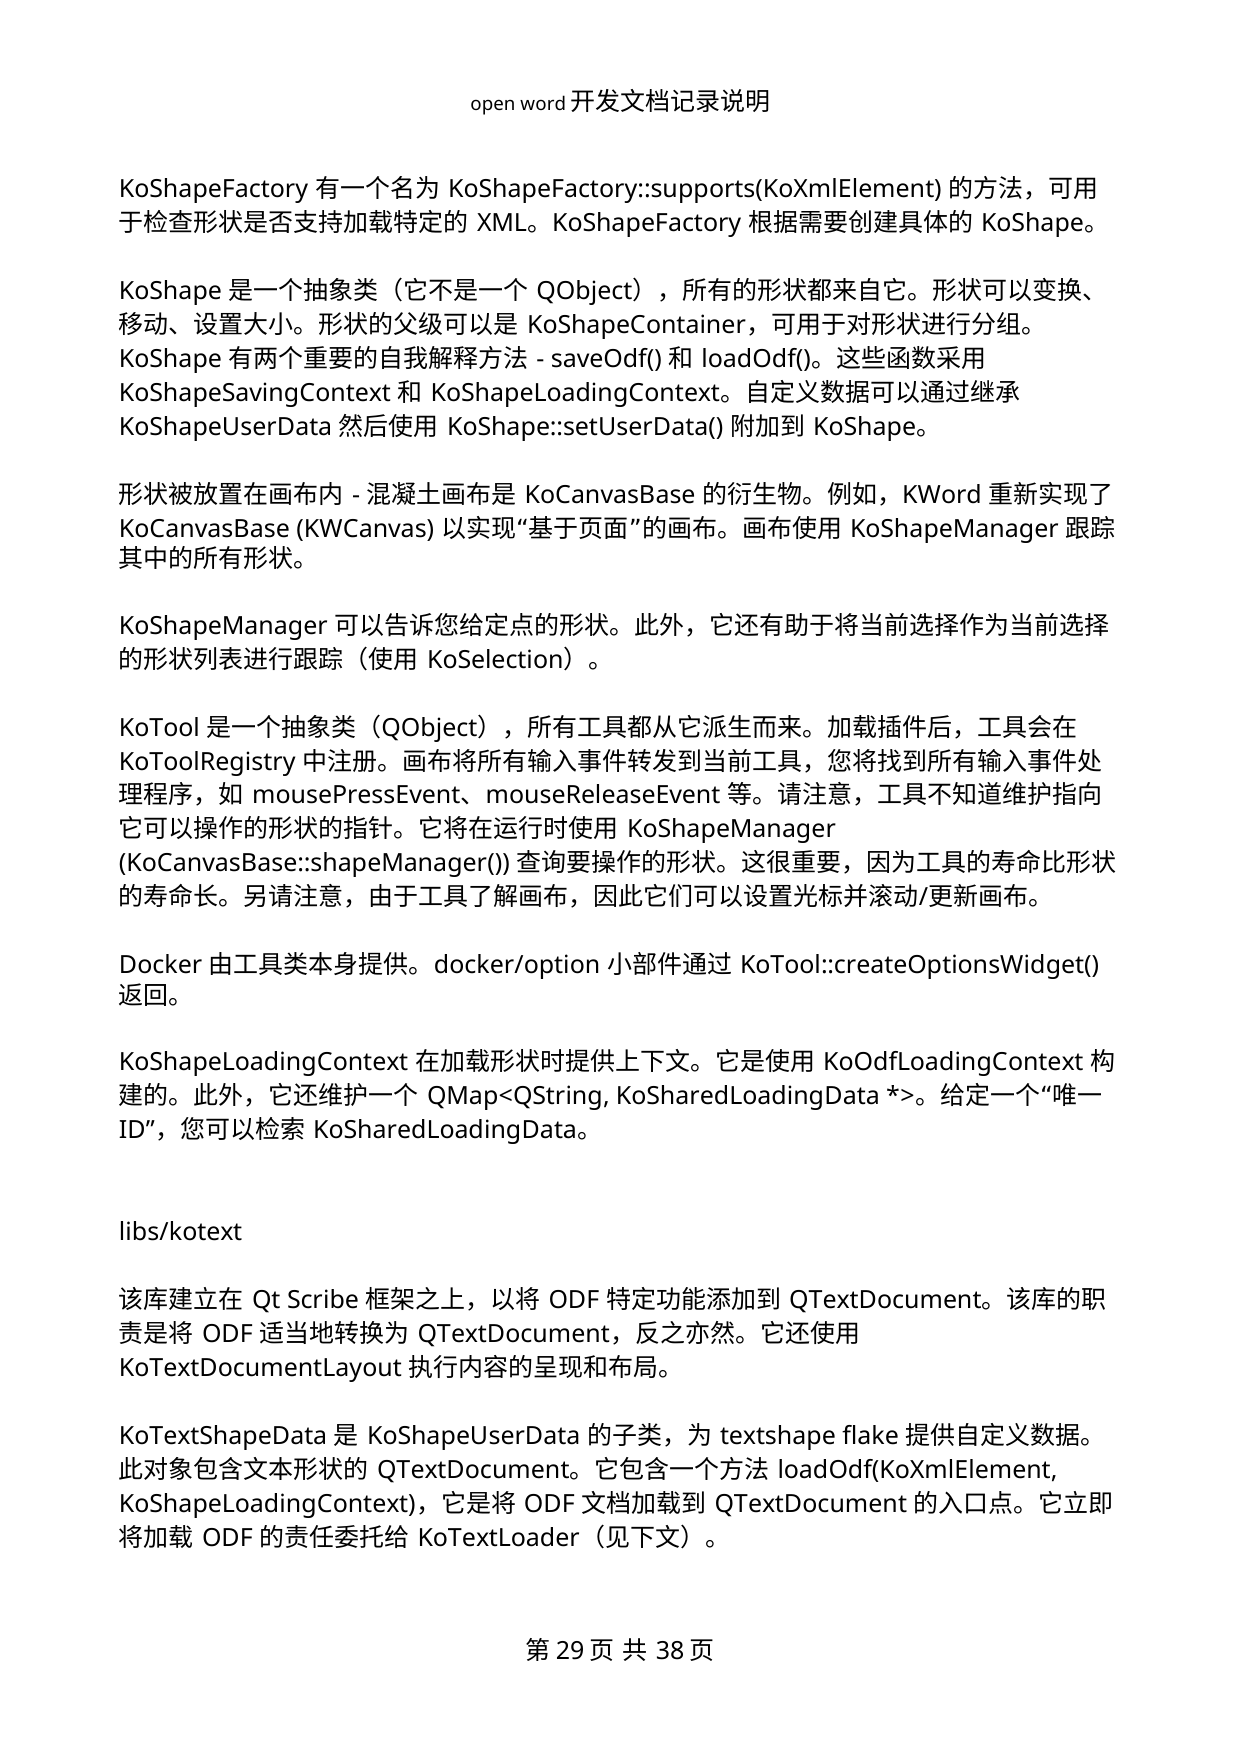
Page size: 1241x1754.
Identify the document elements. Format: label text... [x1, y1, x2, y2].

text KoTextShapeData 是 KoShapeUserData 的子类，为 textshape flake 提供自定义数据。此对象包含文本形状的 QTextDocument。它包含一个方法 loadOdf(KoXmlElement, KoShapeLoadingContext)，它是将 ODF 文档加载到 QTextDocument 的入口点。它立即将加载 ODF 的责任委托给 KoTextLoader（见下文）。 [119, 1418, 1121, 1553]
text KoShapeFactory 有一个名为 KoShapeFactory::supports(KoXmlElement) 的方法，可用于检查形状是否支持加载特定的 XML。KoShapeFactory 根据需要创建具体的 KoShape。 [119, 171, 1121, 239]
text Docker 由工具类本身提供。docker/option 小部件通过 KoTool::createOptionsWidget() 返回。 [119, 947, 1121, 1010]
text libs/kotext [119, 1214, 1121, 1248]
text KoShape 是一个抽象类（它不是一个 QObject），所有的形状都来自它。形状可以变换、移动、设置大小。形状的父级可以是 KoShapeContainer，可用于对形状进行分组。KoShape 有两个重要的自我解释方法 - saveOdf() 和 loadOdf()。这些函数采用 KoShapeSavingContext 和 KoShapeLoadingContext。自定义数据可以通过继承 KoShapeUserData 然后使用 KoShape::setUserData() 附加到 KoShape。 [119, 273, 1121, 443]
text KoShapeLoadingContext 在加载形状时提供上下文。它是使用 KoOdfLoadingContext 构建的。此外，它还维护一个 QMap<QString, KoSharedLoadingData *>。给定一个“唯一 ID”，您可以检索 KoSharedLoadingData。 [119, 1044, 1121, 1146]
text KoShapeManager 可以告诉您给定点的形状。此外，它还有助于将当前选择作为当前选择的形状列表进行跟踪（使用 KoSelection）。 [119, 608, 1121, 676]
text 形状被放置在画布内 - 混凝土画布是 KoCanvasBase 的衍生物。例如，KWord 重新实现了 KoCanvasBase (KWCanvas) 以实现“基于页面”的画布。画布使用 KoShapeManager 跟踪其中的所有形状。 [119, 477, 1121, 574]
text KoTool 是一个抽象类（QObject），所有工具都从它派生而来。加载插件后，工具会在 KoToolRegistry 中注册。画布将所有输入事件转发到当前工具，您将找到所有输入事件处理程序，如 mousePressEvent、mouseReleaseEvent 等。请注意，工具不知道维护指向它可以操作的形状的指针。它将在运行时使用 KoShapeManager (KoCanvasBase::shapeManager()) 查询要操作的形状。这很重要，因为工具的寿命比形状的寿命长。另请注意，由于工具了解画布，因此它们可以设置光标并滚动/更新画布。 [119, 709, 1121, 913]
text 该库建立在 Qt Scribe 框架之上，以将 ODF 特定功能添加到 QTextDocument。该库的职责是将 ODF 适当地转换为 QTextDocument，反之亦然。它还使用 KoTextDocumentLayout 执行内容的呈现和布局。 [119, 1282, 1121, 1384]
